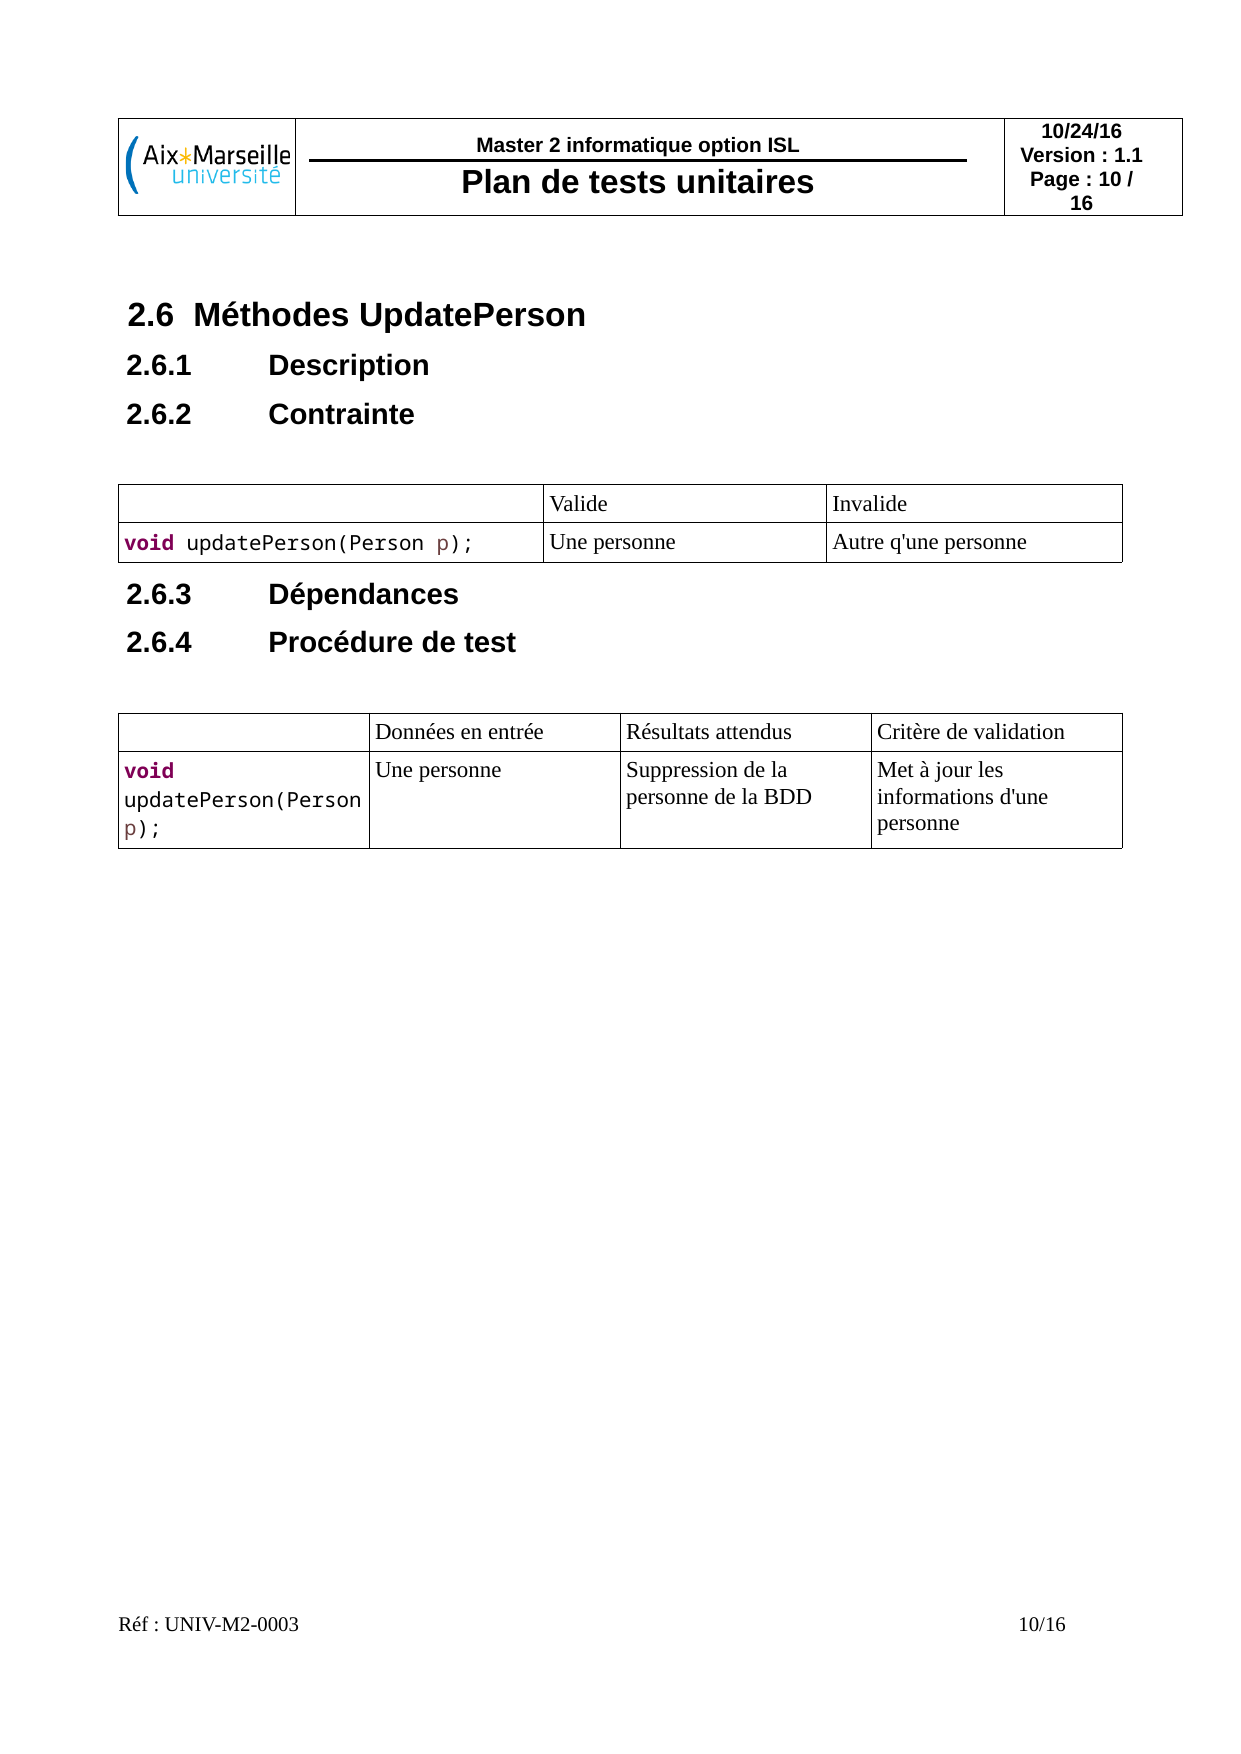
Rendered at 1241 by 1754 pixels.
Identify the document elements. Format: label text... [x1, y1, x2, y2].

subtitle Contrainte [118, 397, 1122, 430]
subtitle Dépendances [118, 577, 1122, 611]
table_cell Une personne [370, 752, 620, 847]
table_cell Met à jour les informations d'une personne [872, 752, 1122, 847]
table_header Invalide [827, 485, 1122, 522]
picture [125, 136, 290, 194]
subtitle Description [118, 348, 1122, 382]
table_header Critère de validation [872, 714, 1122, 751]
table_header Valide [544, 485, 826, 522]
subtitle Procédure de test [118, 625, 1122, 659]
table_header Données en entrée [370, 714, 620, 751]
table_cell void updatePerson(Person p); [119, 523, 543, 562]
table_cell Suppression de la personne de la BDD [621, 752, 871, 847]
table_cell Une personne [544, 523, 826, 562]
table_header Résultats attendus [621, 714, 871, 751]
table_cell Autre q'une personne [827, 523, 1122, 562]
table_header [119, 714, 369, 751]
table_cell void updatePerson(Person p); [119, 752, 369, 847]
subtitle Méthodes UpdatePerson [118, 295, 1122, 334]
table_header [119, 485, 543, 522]
